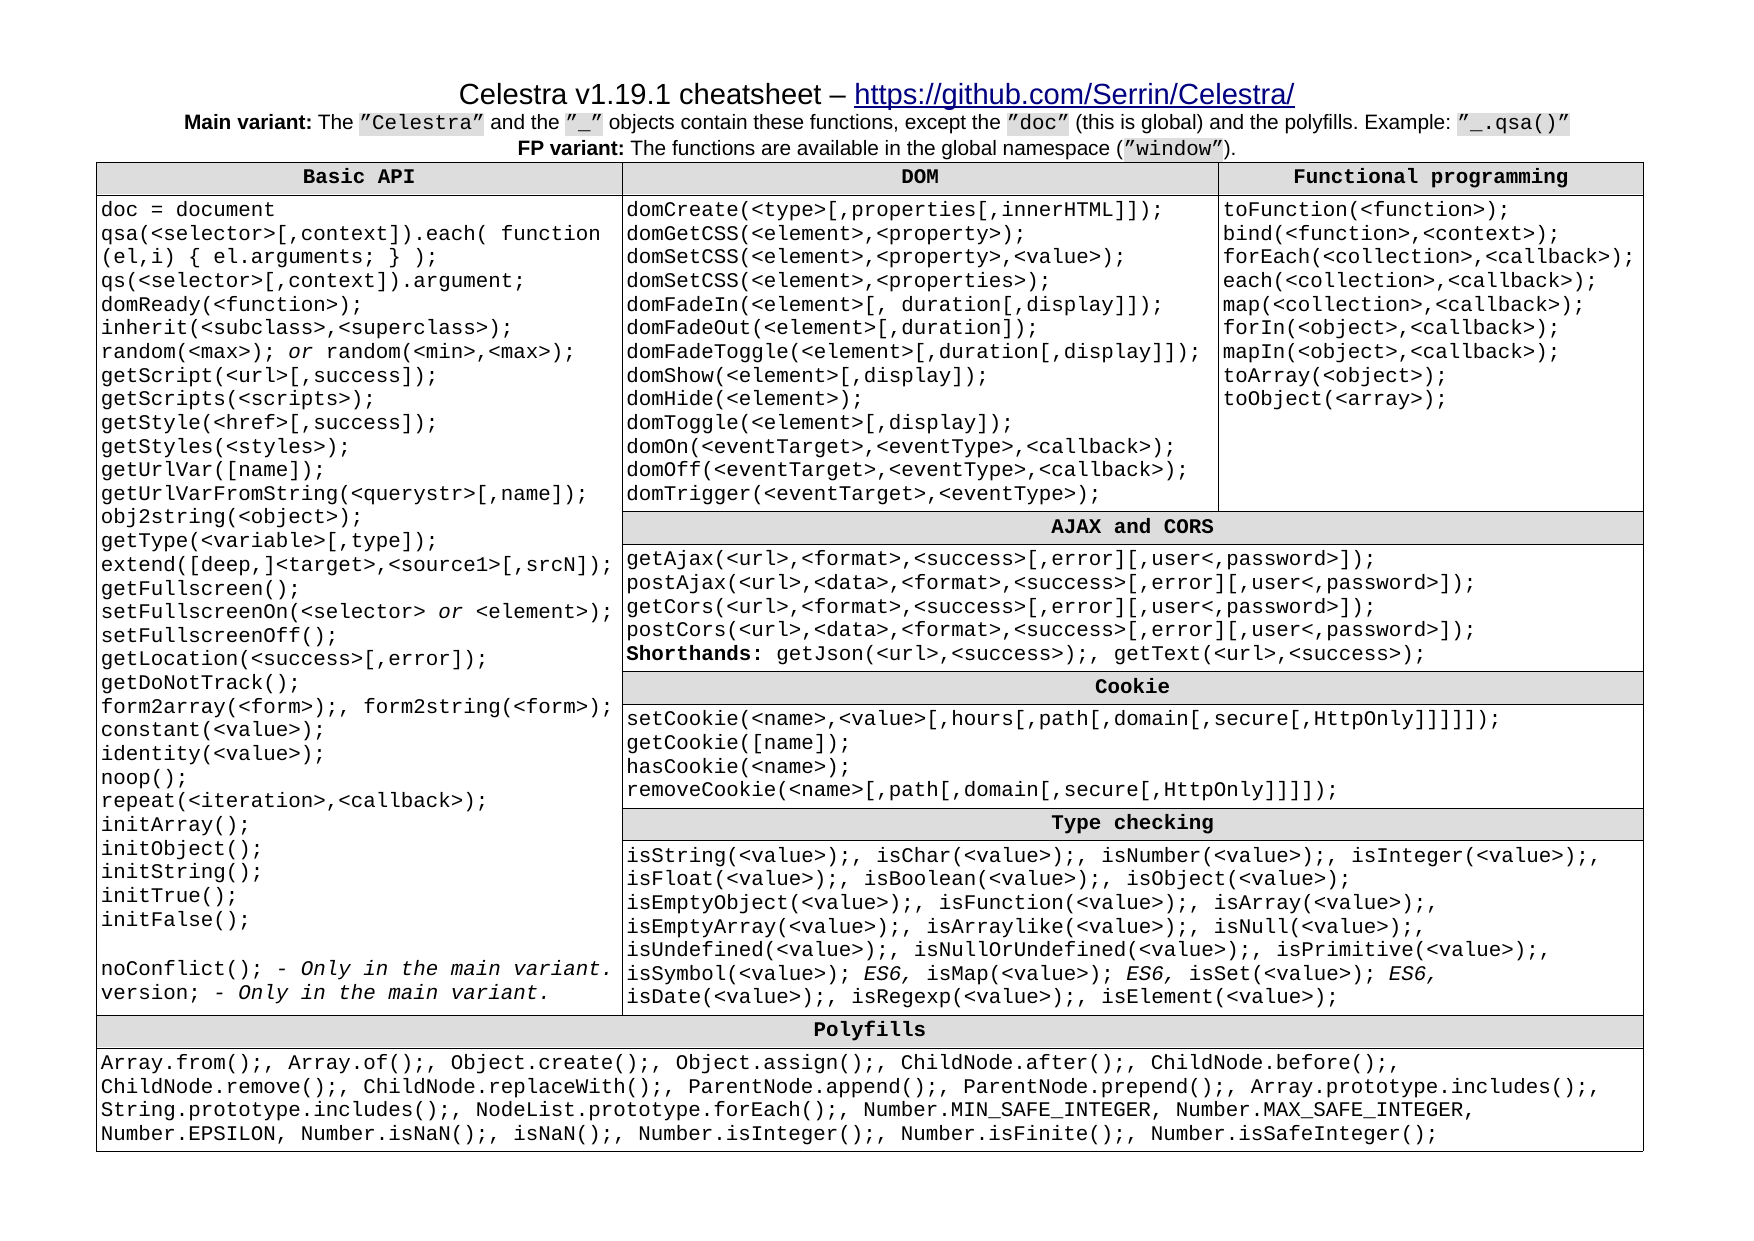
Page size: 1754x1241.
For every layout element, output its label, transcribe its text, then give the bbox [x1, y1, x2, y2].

table_cell isString(<value>);, isChar(<value>);, isNumber(<value>);, isInteger(<value>);, isFloat(<value>);, isBoolean(<value>);, isObject(<value>); isEmptyObject(<value>);, isFunction(<value>);, isArray(<value>);, isEmptyArray(<value>);, isArraylike(<value>);, isNull(<value>);, isUndefined(<value>);, isNullOrUndefined(<value>);, isPrimitive(<value>);, isSymbol(<value>); ES6, isMap(<value>); ES6, isSet(<value>); ES6, isDate(<value>);, isRegexp(<value>);, isElement(<value>); [623, 841, 1643, 1015]
table_cell Array.from();, Array.of();, Object.create();, Object.assign();, ChildNode.after();, ChildNode.before();, ChildNode.remove();, ChildNode.replaceWith();, ParentNode.append();, ParentNode.prepend();, Array.prototype.includes();, String.prototype.includes();, NodeList.prototype.forEach();, Number.MIN_SAFE_INTEGER, Number.MAX_SAFE_INTEGER, Number.EPSILON, Number.isNaN();, isNaN();, Number.isInteger();, Number.isFinite();, Number.isSafeInteger(); [97, 1049, 1643, 1151]
text Main variant: The ”Celestra” and the ”_” objects contain these functions, except the ”doc” (this is global) and the polyfills. Example: ”_.qsa()” [96, 110, 1657, 136]
table_header Basic API [97, 163, 622, 194]
table_cell Cookie [623, 672, 1643, 704]
table_cell domCreate(<type>[,properties[,innerHTML]]); domGetCSS(<element>,<property>); domSetCSS(<element>,<property>,<value>); domSetCSS(<element>,<properties>); domFadeIn(<element>[, duration[,display]]); domFadeOut(<element>[,duration]); domFadeToggle(<element>[,duration[,display]]); domShow(<element>[,display]); domHide(<element>); domToggle(<element>[,display]); domOn(<eventTarget>,<eventType>,<callback>); domOff(<eventTarget>,<eventType>,<callback>); domTrigger(<eventTarget>,<eventType>); [623, 196, 1218, 511]
text Celestra v1.19.1 cheatsheet – https://github.com/Serrin/Celestra/ [96, 77, 1657, 110]
table_cell getAjax(<url>,<format>,<success>[,error][,user<,password>]); postAjax(<url>,<data>,<format>,<success>[,error][,user<,password>]); getCors(<url>,<format>,<success>[,error][,user<,password>]); postCors(<url>,<data>,<format>,<success>[,error][,user<,password>]); Shorthands: getJson(<url>,<success>);, getText(<url>,<success>); [623, 545, 1643, 671]
table_header DOM [623, 163, 1218, 194]
table_cell doc = document qsa(<selector>[,context]).each( function (el,i) { el.arguments; } ); qs(<selector>[,context]).argument; domReady(<function>); inherit(<subclass>,<superclass>); random(<max>); or random(<min>,<max>); getScript(<url>[,success]); getScripts(<scripts>); getStyle(<href>[,success]); getStyles(<styles>); getUrlVar([name]); getUrlVarFromString(<querystr>[,name]); obj2string(<object>); getType(<variable>[,type]); extend([deep,]<target>,<source1>[,srcN]); getFullscreen(); setFullscreenOn(<selector> or <element>); setFullscreenOff(); getLocation(<success>[,error]); getDoNotTrack(); form2array(<form>);, form2string(<form>); constant(<value>); identity(<value>); noop(); repeat(<iteration>,<callback>); initArray(); initObject(); initString(); initTrue(); initFalse(); noConflict(); - Only in the main variant. version; - Only in the main variant. [97, 196, 622, 1015]
table_cell toFunction(<function>); bind(<function>,<context>); forEach(<collection>,<callback>); each(<collection>,<callback>); map(<collection>,<callback>); forIn(<object>,<callback>); mapIn(<object>,<callback>); toArray(<object>); toObject(<array>); [1219, 196, 1643, 511]
table_cell Type checking [623, 809, 1643, 840]
table_cell AJAX and CORS [623, 512, 1643, 544]
table_header Polyfills [97, 1016, 1643, 1047]
table_cell setCookie(<name>,<value>[,hours[,path[,domain[,secure[,HttpOnly]]]]]); getCookie([name]); hasCookie(<name>); removeCookie(<name>[,path[,domain[,secure[,HttpOnly]]]]); [623, 705, 1643, 807]
table_header Functional programming [1219, 163, 1643, 194]
text FP variant: The functions are available in the global namespace (”window”). [96, 136, 1657, 162]
